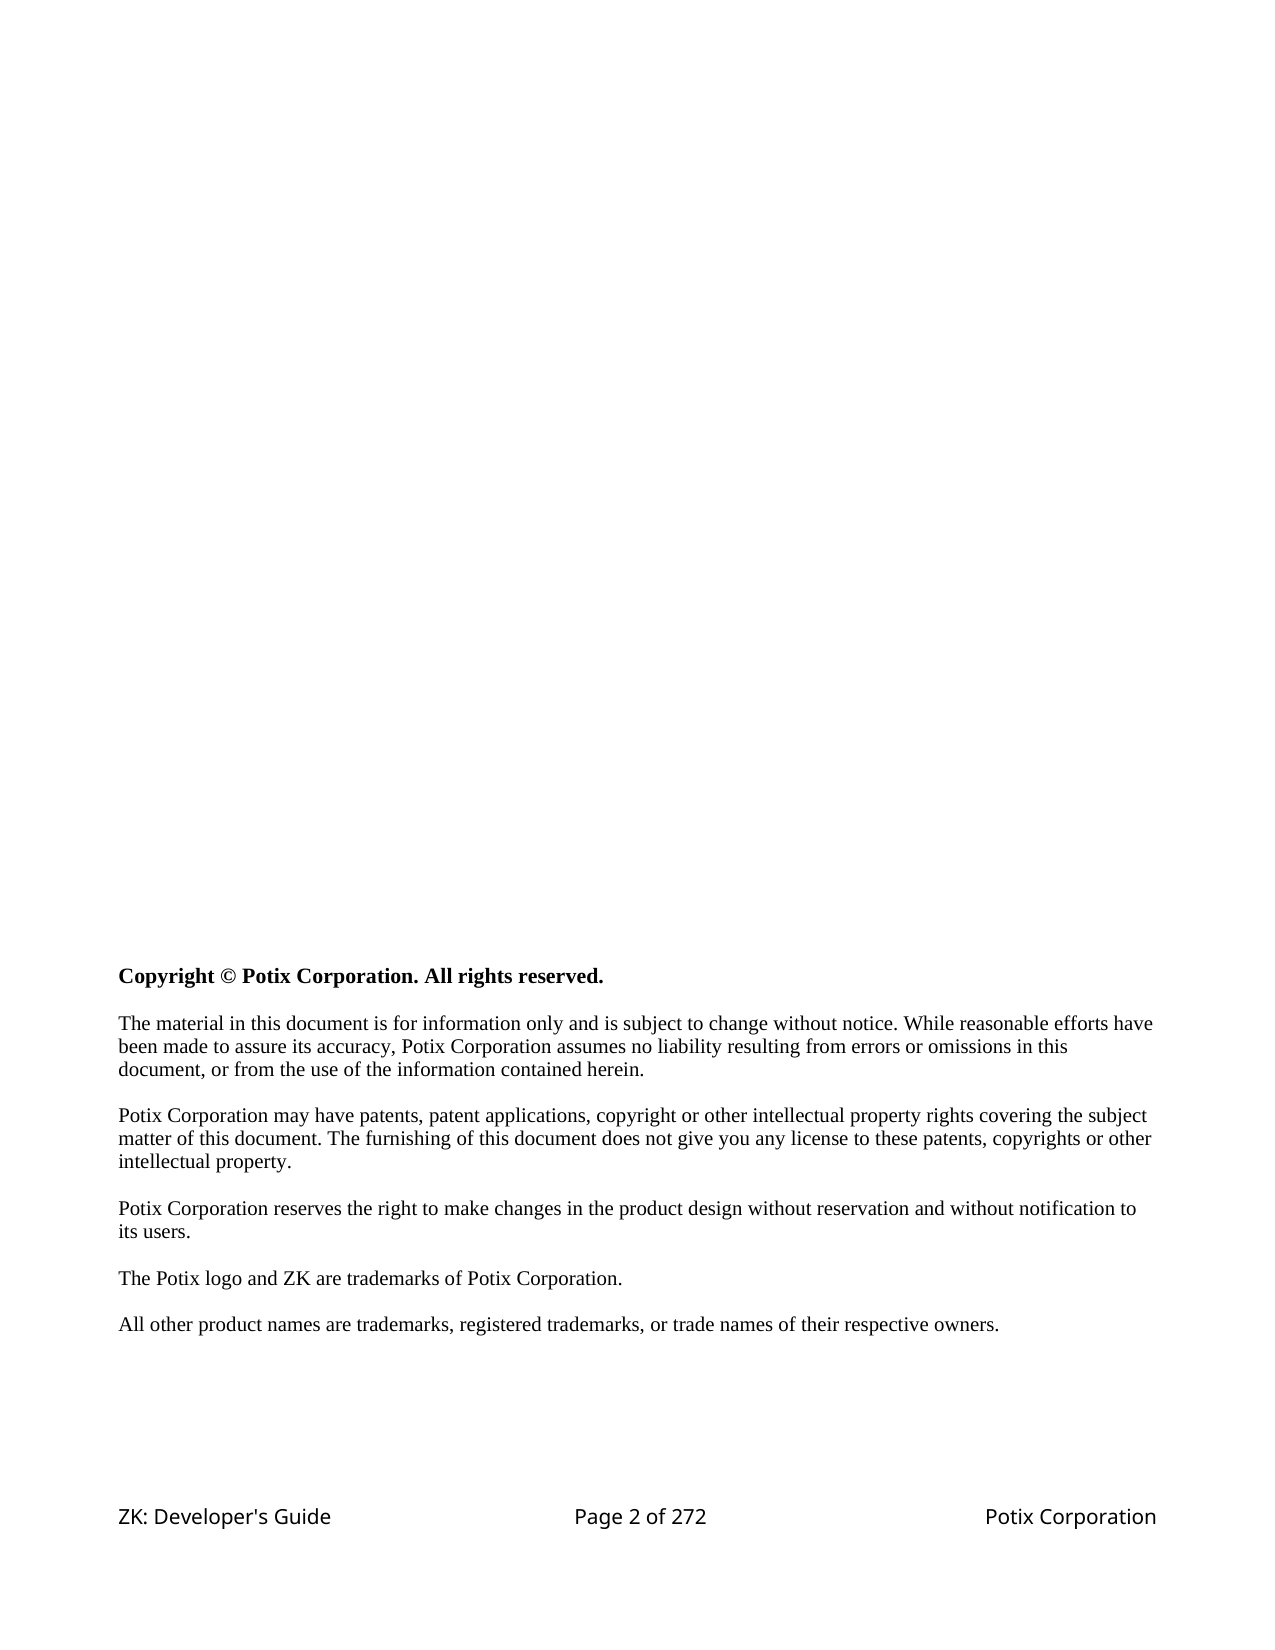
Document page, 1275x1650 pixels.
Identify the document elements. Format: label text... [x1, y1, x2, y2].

text Potix Corporation reserves the right to make changes in the product design without reservation and without notification to its users. [118, 1197, 1157, 1243]
text The Potix logo and ZK are trademarks of Potix Corporation. [118, 1267, 1157, 1289]
text Copyright © Potix Corporation. All rights reserved. [118, 963, 1157, 988]
text Potix Corporation may have patents, patent applications, copyright or other intellectual property rights covering the subject matter of this document. The furnishing of this document does not give you any license to these patents, copyrights or other intellectual property. [118, 1104, 1157, 1173]
text The material in this document is for information only and is subject to change without notice. While reasonable efforts have been made to assure its accuracy, Potix Corporation assumes no liability resulting from errors or omissions in this document, or from the use of the information contained herein. [118, 1011, 1157, 1081]
text All other product names are trademarks, registered trademarks, or trade names of their respective owners. [118, 1313, 1157, 1336]
